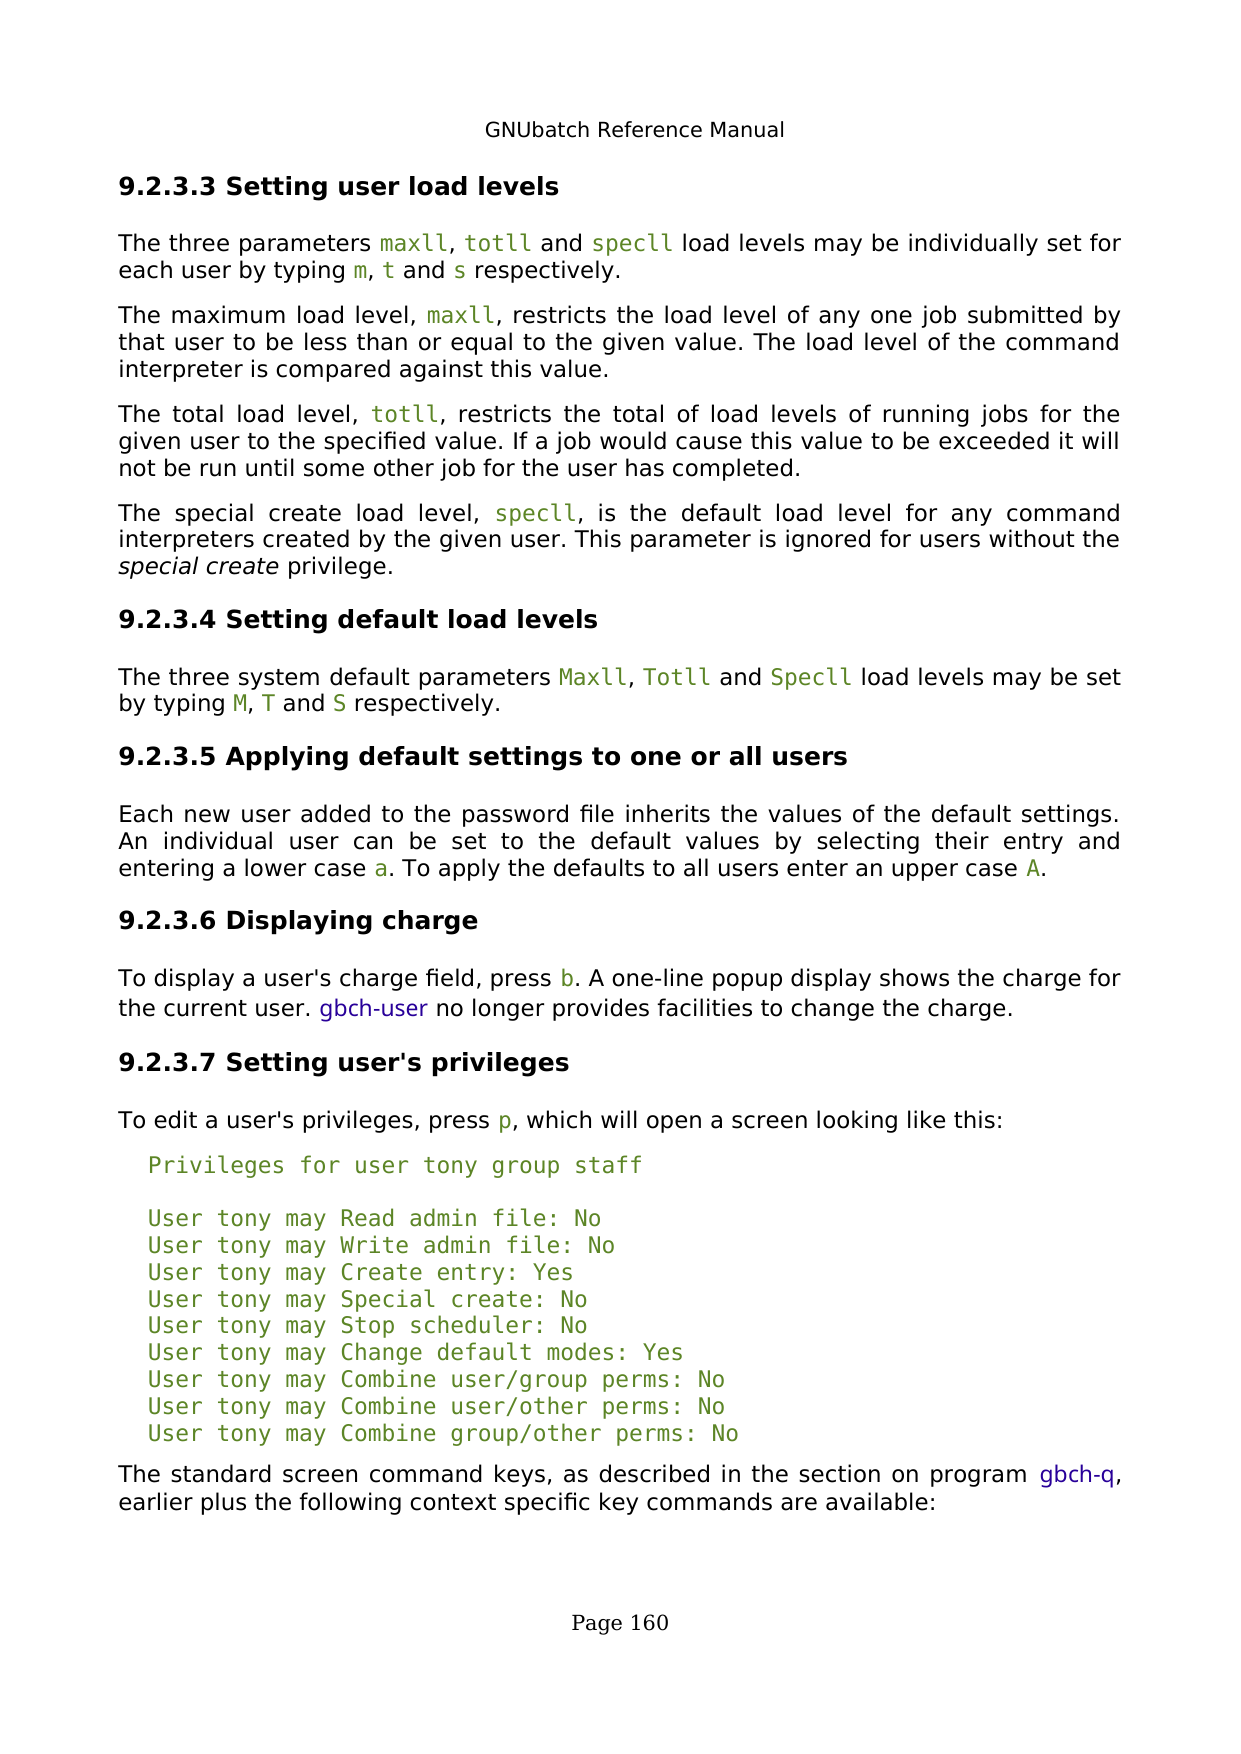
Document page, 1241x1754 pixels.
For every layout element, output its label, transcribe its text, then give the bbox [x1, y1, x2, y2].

subtitle Displaying charge [118, 906, 1122, 936]
text To display a user's charge field, press b. A one-line popup display shows the charge for the current user. gbch-user no longer provides facilities to change the charge. [118, 965, 1122, 1023]
text User tony may Create entry: Yes [148, 1259, 1122, 1286]
text The special create load level, specll, is the default load level for any command interpreters created by the given user. This parameter is ignored for users without the special create privilege. [118, 500, 1122, 580]
text User tony may Stop scheduler: No [148, 1313, 1122, 1339]
text User tony may Read admin file: No [148, 1206, 1122, 1232]
text Each new user added to the password file inherits the values of the default settings. An individual user can be set to the default values by selecting their entry and entering a lower case a. To apply the defaults to all users enter an upper case A. [118, 801, 1122, 881]
text To edit a user's privileges, press p, which will open a screen looking like this: [118, 1107, 1122, 1134]
subtitle Applying default settings to one or all users [118, 742, 1122, 772]
text The three system default parameters Maxll, Totll and Specll load levels may be set by typing M, T and S respectively. [118, 664, 1122, 717]
text User tony may Change default modes: Yes [148, 1339, 1122, 1366]
text The total load level, totll, restricts the total of load levels of running jobs for the given user to the specified value. If a job would cause this value to be exceeded it will not be run until some other job for the user has completed. [118, 401, 1122, 481]
text User tony may Combine user/group perms: No [148, 1366, 1122, 1393]
subtitle Setting default load levels [118, 605, 1122, 634]
text User tony may Combine user/other perms: No [148, 1393, 1122, 1420]
text The maximum load level, maxll, restricts the load level of any one job submitted by that user to be less than or equal to the given value. The load level of the command interpreter is compared against this value. [118, 302, 1122, 383]
text User tony may Special create: No [148, 1286, 1122, 1313]
text The three parameters maxll, totll and specll load levels may be individually set for each user by typing m, t and s respectively. [118, 231, 1122, 284]
text The standard screen command keys, as described in the section on program gbch-q, earlier plus the following context specific key commands are available: [118, 1458, 1122, 1516]
text Privileges for user tony group staff [148, 1152, 1122, 1179]
subtitle Setting user load levels [118, 172, 1122, 201]
text User tony may Write admin file: No [148, 1232, 1122, 1259]
subtitle Setting user's privileges [118, 1048, 1122, 1077]
text User tony may Combine group/other perms: No [148, 1420, 1122, 1447]
